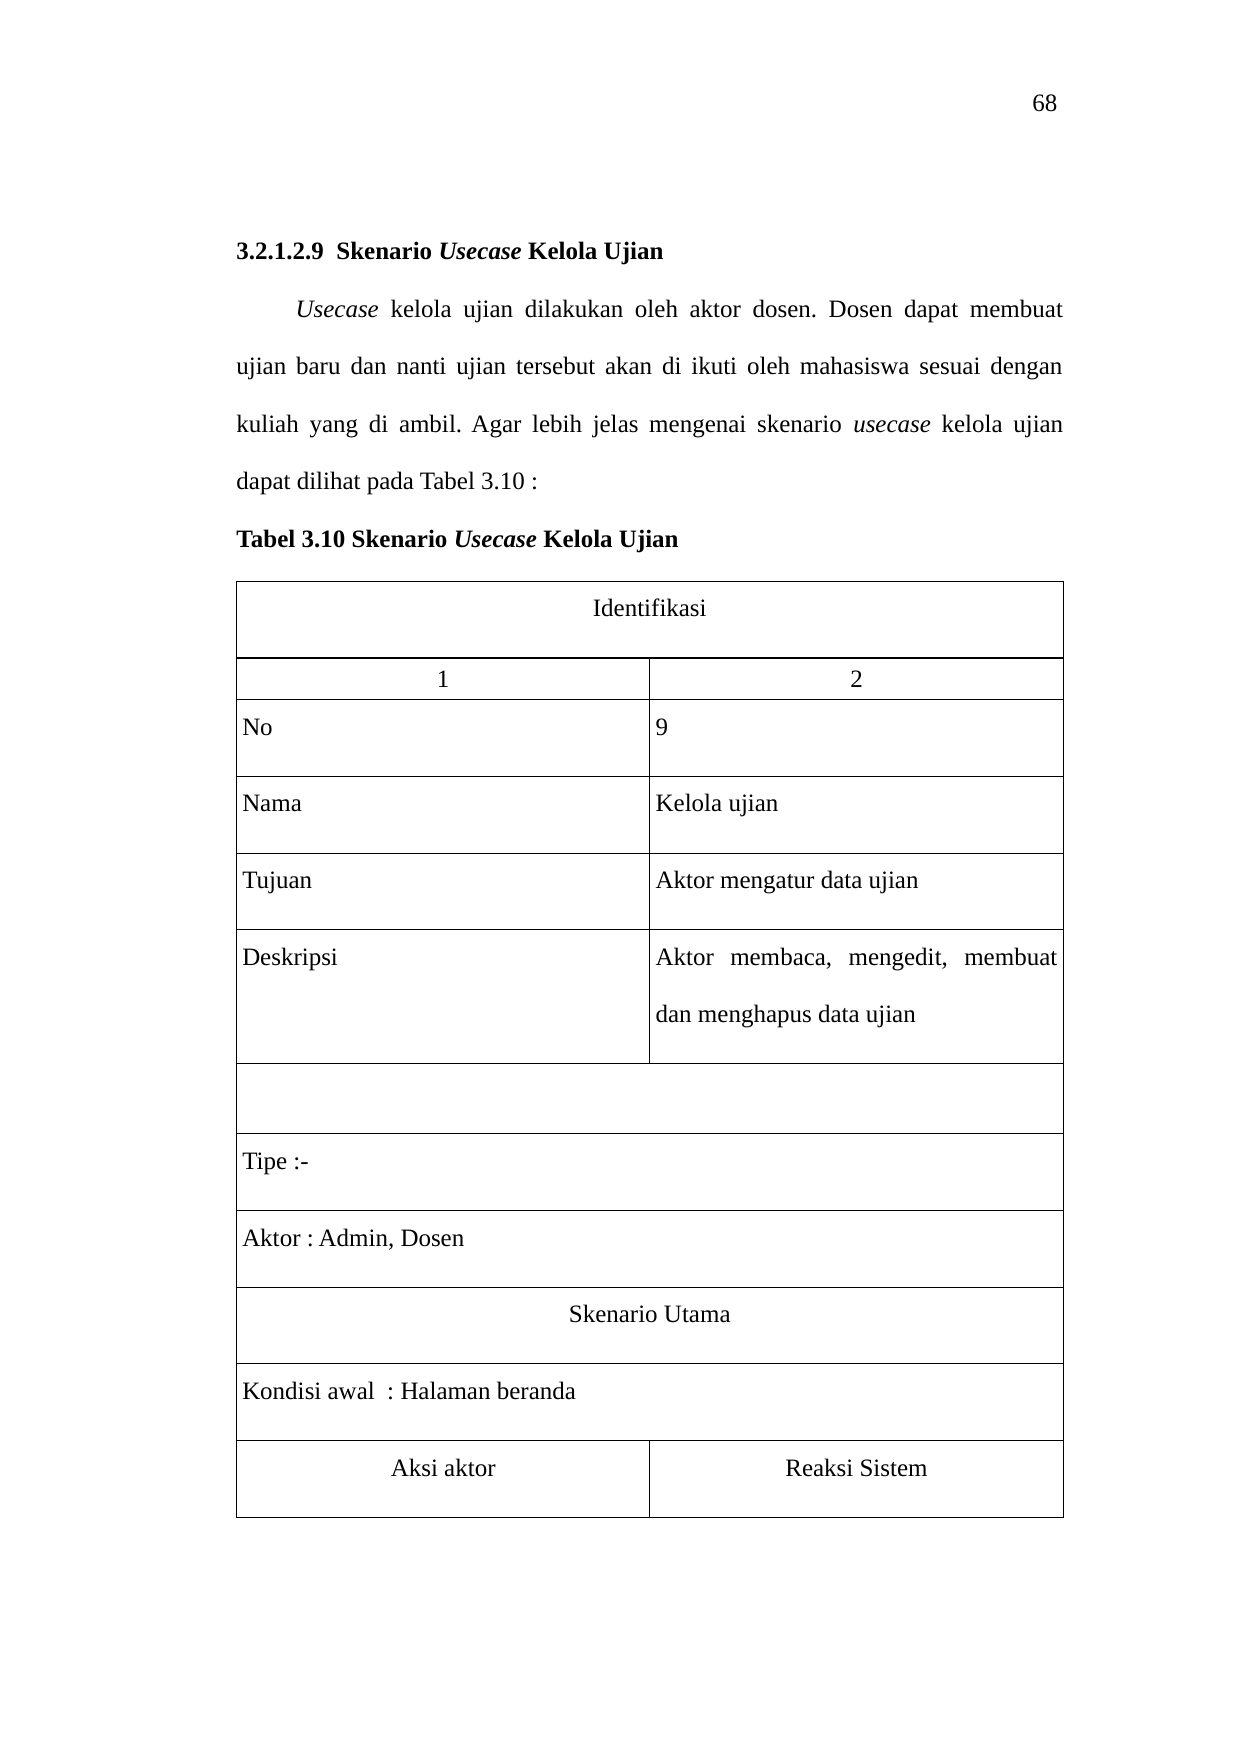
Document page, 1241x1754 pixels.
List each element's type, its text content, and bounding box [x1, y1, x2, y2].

table_header 1 [237, 659, 649, 699]
table_cell Nama [237, 777, 649, 852]
table_cell Aktor membaca, mengedit, membuat dan menghapus data ujian [650, 930, 1063, 1063]
table_cell Skenario Utama [237, 1288, 1063, 1363]
table_cell Deskripsi [237, 930, 649, 1063]
table_cell Aktor : Admin, Dosen [237, 1211, 1063, 1287]
table_cell Tipe :- [237, 1134, 1063, 1210]
table_cell No [237, 700, 649, 776]
table_cell Reaksi Sistem [650, 1441, 1063, 1517]
text Usecase kelola ujian dilakukan oleh aktor dosen. Dosen dapat membuat ujian baru dan nanti ujian tersebut akan di ikuti oleh mahasiswa sesuai dengan kuliah yang di ambil. Agar lebih jelas mengenai skenario usecase kelola ujian dapat dilihat pada Tabel 3.10 : [236, 294, 1063, 495]
table_cell Tujuan [237, 854, 649, 929]
subtitle Skenario Usecase Kelola Ujian [236, 236, 1063, 265]
table_cell Aktor mengatur data ujian [650, 854, 1063, 929]
text Tabel 3.10 Skenario Usecase Kelola Ujian [236, 524, 1063, 552]
table_header Identifikasi [237, 582, 1063, 657]
table_cell Aksi aktor [237, 1441, 649, 1517]
table_cell Kondisi awal : Halaman beranda [237, 1364, 1063, 1440]
table_header 2 [650, 659, 1063, 699]
table_cell 9 [650, 700, 1063, 776]
table_cell Kelola ujian [650, 777, 1063, 852]
table_cell [237, 1064, 1063, 1133]
